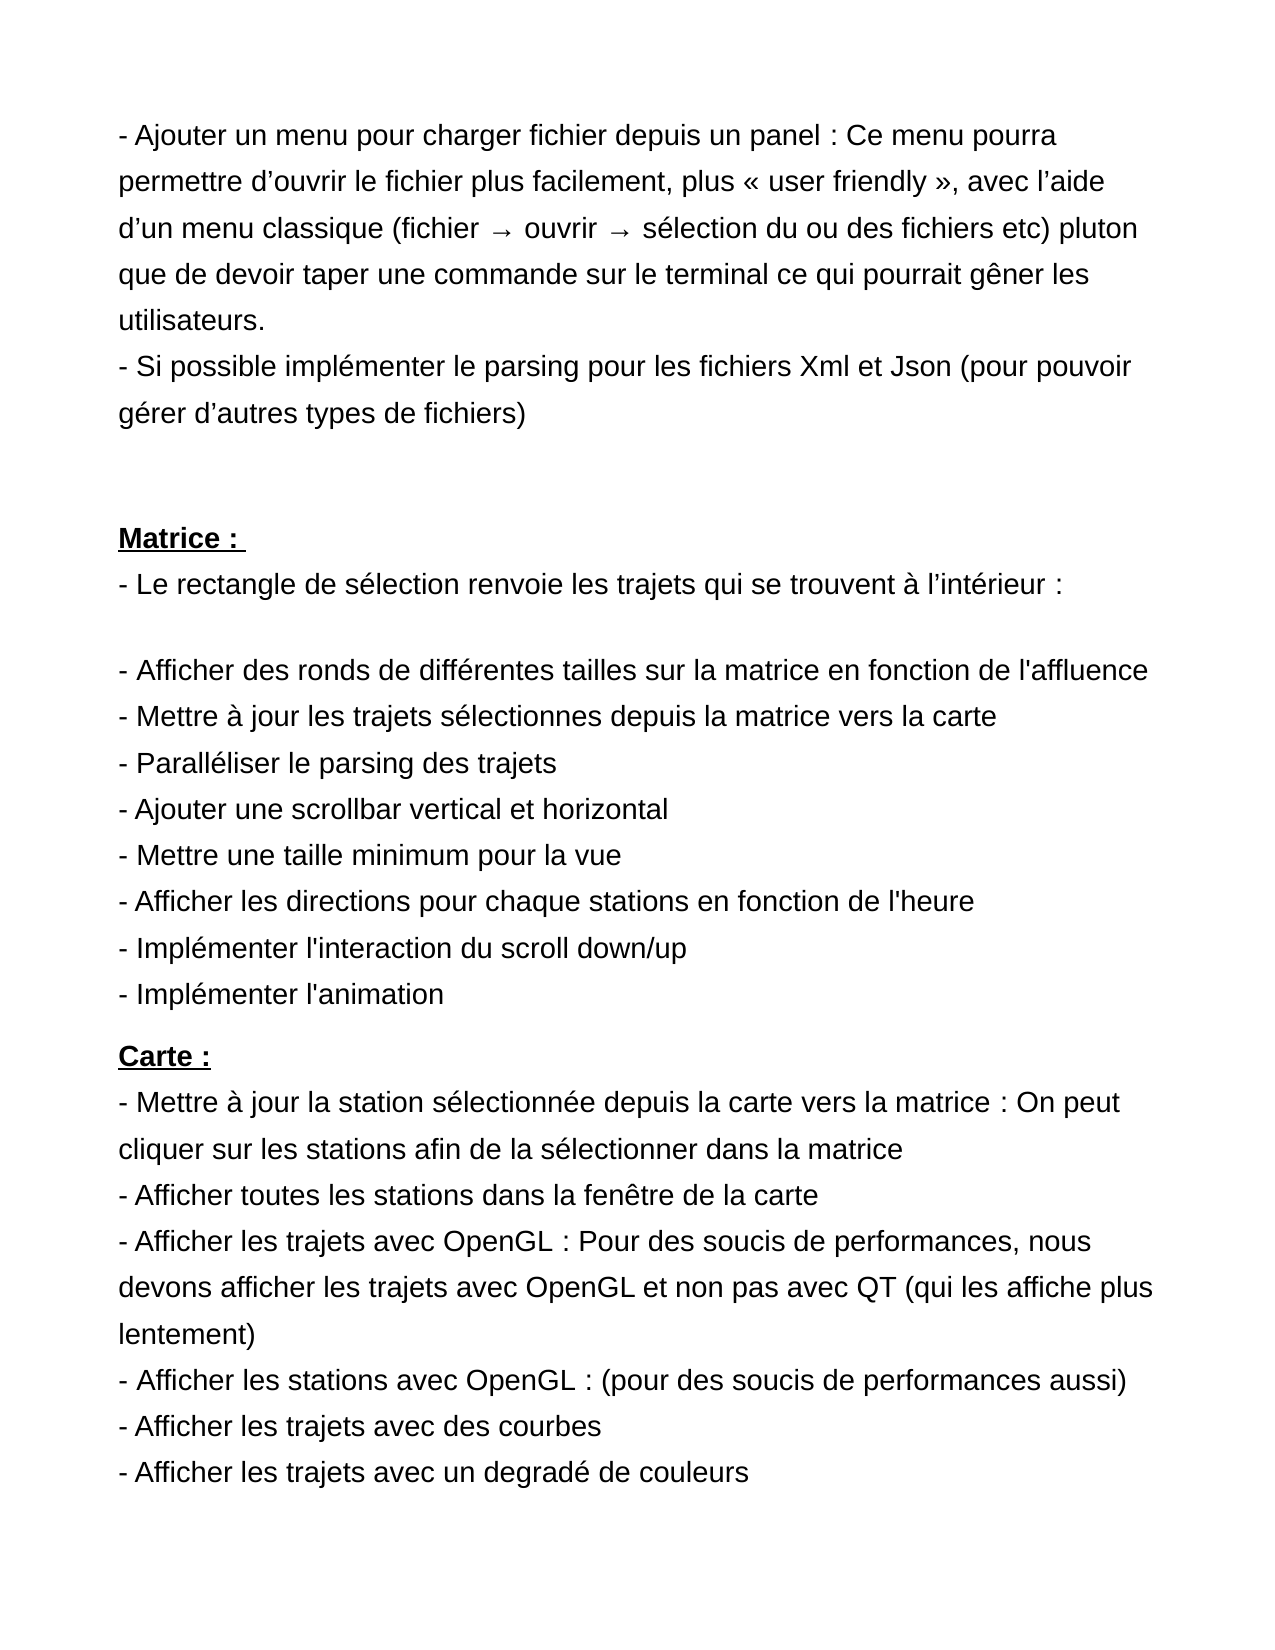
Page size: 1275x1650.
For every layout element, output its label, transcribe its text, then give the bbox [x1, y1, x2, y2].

text - Ajouter une scrollbar vertical et horizontal [118, 792, 1157, 825]
text Carte : [118, 1039, 1157, 1073]
text - Afficher les trajets avec OpenGL : Pour des soucis de performances, nous devons afficher les trajets avec OpenGL et non pas avec QT (qui les affiche plus lentement) [118, 1224, 1157, 1350]
text - Afficher les directions pour chaque stations en fonction de l'heure [118, 884, 1157, 918]
text - Afficher les trajets avec des courbes [118, 1409, 1157, 1443]
text - Mettre à jour la station sélectionnée depuis la carte vers la matrice : On peut cliquer sur les stations afin de la sélectionner dans la matrice [118, 1086, 1157, 1165]
text Matrice : [118, 521, 1157, 554]
text - Mettre une taille minimum pour la vue [118, 838, 1157, 872]
text - Afficher des ronds de différentes tailles sur la matrice en fonction de l'affluence [118, 653, 1157, 687]
text - Paralléliser le parsing des trajets [118, 746, 1157, 779]
text - Afficher toutes les stations dans la fenêtre de la carte [118, 1178, 1157, 1212]
text - Ajouter un menu pour charger fichier depuis un panel : Ce menu pourra permettre d’ouvrir le fichier plus facilement, plus « user friendly », avec l’aide d’un menu classique (fichier → ouvrir → sélection du ou des fichiers etc) pluton que de devoir taper une commande sur le terminal ce qui pourrait gêner les utilisateurs. [118, 118, 1157, 337]
text - Implémenter l'animation [118, 977, 1157, 1010]
text - Le rectangle de sélection renvoie les trajets qui se trouvent à l’intérieur : [118, 567, 1157, 601]
text - Afficher les trajets avec un degradé de couleurs [118, 1456, 1157, 1489]
text - Si possible implémenter le parsing pour les fichiers Xml et Json (pour pouvoir gérer d’autres types de fichiers) [118, 349, 1157, 429]
text - Mettre à jour les trajets sélectionnes depuis la matrice vers la carte [118, 699, 1157, 733]
text - Afficher les stations avec OpenGL : (pour des soucis de performances aussi) [118, 1363, 1157, 1397]
text - Implémenter l'interaction du scroll down/up [118, 931, 1157, 964]
